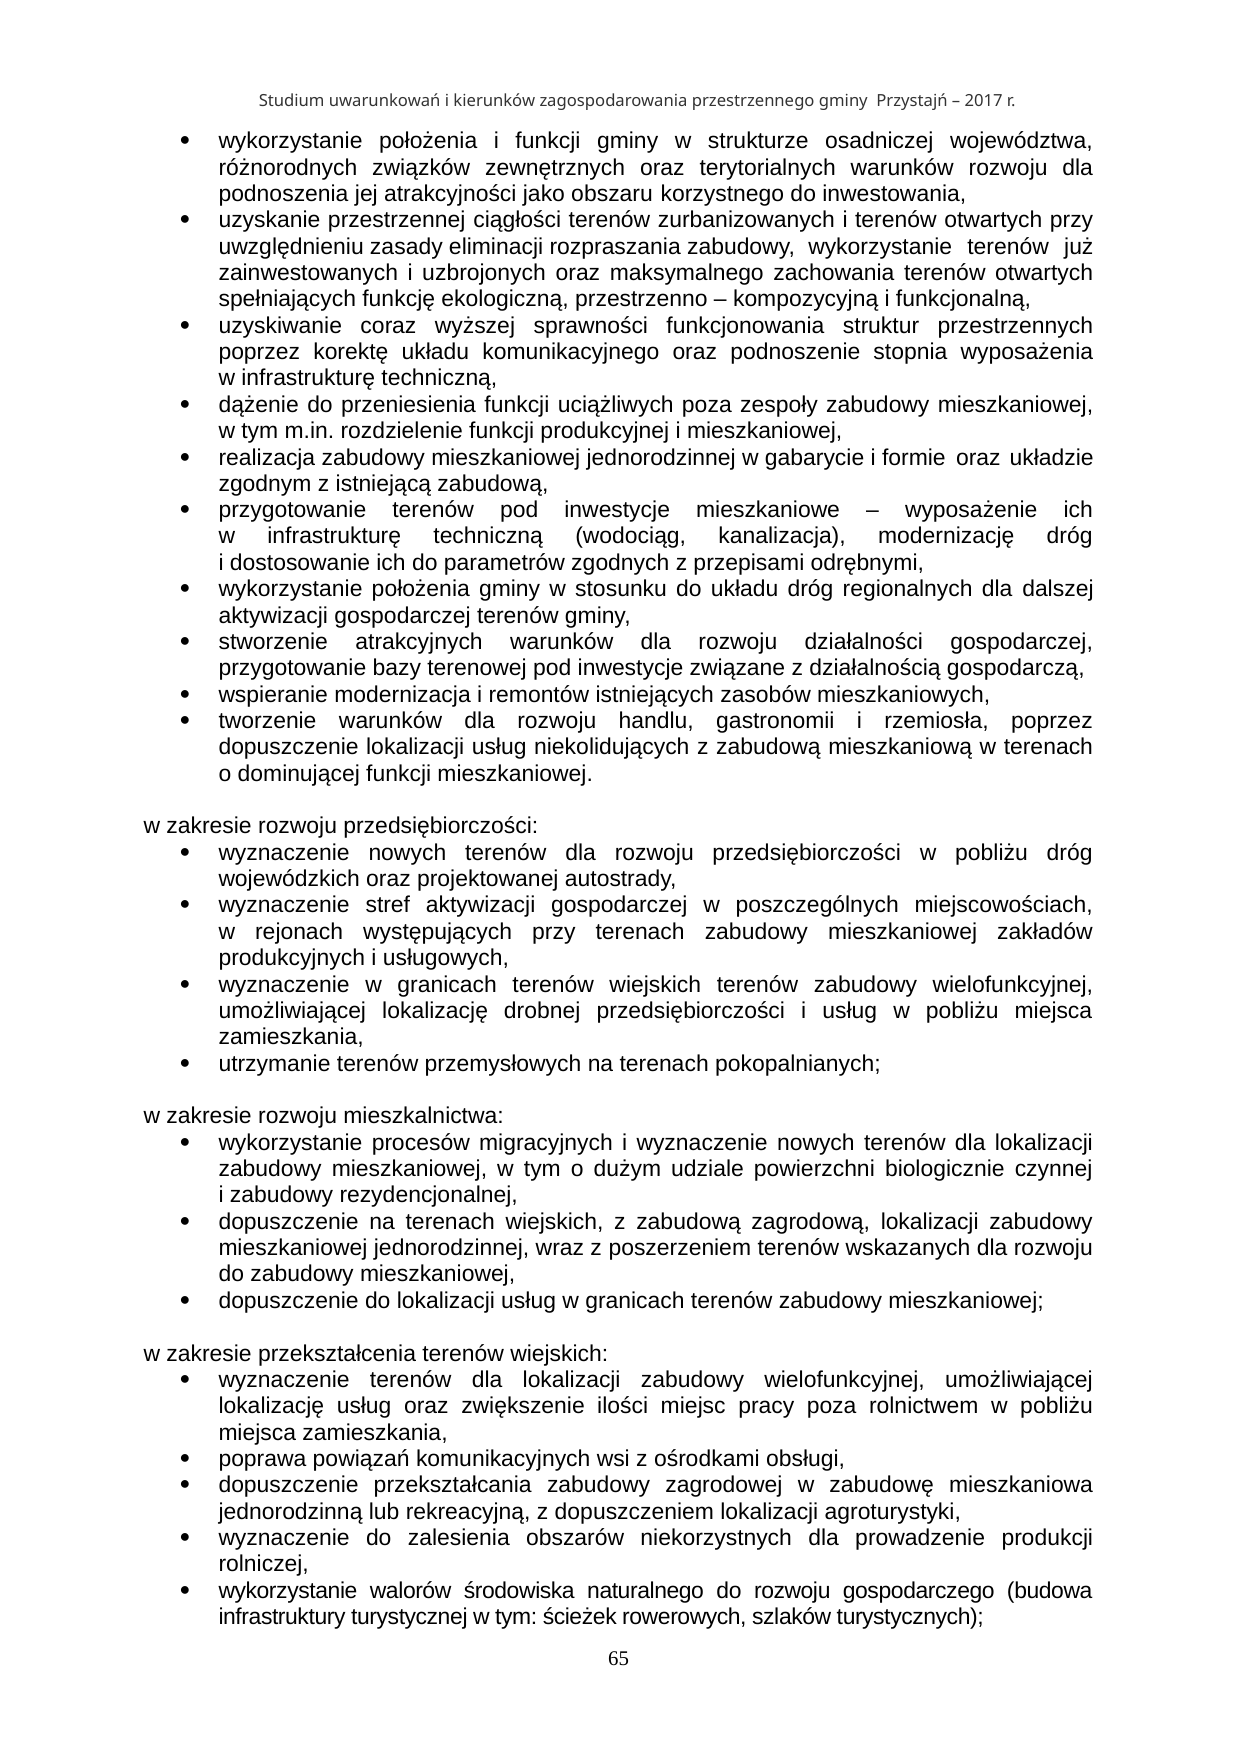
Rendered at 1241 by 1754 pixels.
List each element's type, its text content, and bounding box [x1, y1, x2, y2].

list dopuszczenie do lokalizacji usług w granicach terenów zabudowy mieszkaniowej; [181, 1287, 1093, 1313]
list uzyskiwanie coraz wyższej sprawności funkcjonowania struktur przestrzennych poprzez korektę układu komunikacyjnego oraz podnoszenie stopnia wyposażenia w infrastrukturę techniczną, [181, 312, 1093, 391]
list wyznaczenie w granicach terenów wiejskich terenów zabudowy wielofunkcyjnej, umożliwiającej lokalizację drobnej przedsiębiorczości i usług w pobliżu miejsca zamieszkania, [181, 971, 1093, 1049]
list wykorzystanie położenia gminy w stosunku do układu dróg regionalnych dla dalszej aktywizacji gospodarczej terenów gminy, [181, 575, 1093, 628]
list wykorzystanie procesów migracyjnych i wyznaczenie nowych terenów dla lokalizacji zabudowy mieszkaniowej, w tym o dużym udziale powierzchni biologicznie czynnej i zabudowy rezydencjonalnej, [181, 1129, 1093, 1208]
list stworzenie atrakcyjnych warunków dla rozwoju działalności gospodarczej, przygotowanie bazy terenowej pod inwestycje związane z działalnością gospodarczą, [181, 628, 1093, 681]
list uzyskanie przestrzennej ciągłości terenów zurbanizowanych i terenów otwartych przy uwzględnieniu zasady eliminacji rozpraszania zabudowy, wykorzystanie terenów już zainwestowanych i uzbrojonych oraz maksymalnego zachowania terenów otwartych spełniających funkcję ekologiczną, przestrzenno – kompozycyjną i funkcjonalną, [181, 206, 1093, 312]
list poprawa powiązań komunikacyjnych wsi z ośrodkami obsługi, [181, 1445, 1093, 1471]
text w zakresie rozwoju mieszkalnictwa: [143, 1102, 1093, 1129]
list wyznaczenie stref aktywizacji gospodarczej w poszczególnych miejscowościach, w rejonach występujących przy terenach zabudowy mieszkaniowej zakładów produkcyjnych i usługowych, [181, 891, 1093, 971]
list utrzymanie terenów przemysłowych na terenach pokopalnianych; [181, 1049, 1093, 1076]
list wyznaczenie terenów dla lokalizacji zabudowy wielofunkcyjnej, umożliwiającej lokalizację usług oraz zwiększenie ilości miejsc pracy poza rolnictwem w pobliżu miejsca zamieszkania, [181, 1366, 1093, 1445]
list wyznaczenie nowych terenów dla rozwoju przedsiębiorczości w pobliżu dróg wojewódzkich oraz projektowanej autostrady, [181, 839, 1093, 891]
list wspieranie modernizacja i remontów istniejących zasobów mieszkaniowych, [181, 681, 1093, 707]
text w zakresie przekształcenia terenów wiejskich: [143, 1339, 1093, 1366]
text w zakresie rozwoju przedsiębiorczości: [143, 812, 1093, 839]
list przygotowanie terenów pod inwestycje mieszkaniowe – wyposażenie ich w infrastrukturę techniczną (wodociąg, kanalizacja), modernizację dróg i dostosowanie ich do parametrów zgodnych z przepisami odrębnymi, [181, 496, 1093, 575]
list tworzenie warunków dla rozwoju handlu, gastronomii i rzemiosła, poprzez dopuszczenie lokalizacji usług niekolidujących z zabudową mieszkaniową w terenach o dominującej funkcji mieszkaniowej. [181, 707, 1093, 786]
list wyznaczenie do zalesienia obszarów niekorzystnych dla prowadzenie produkcji rolniczej, [181, 1524, 1093, 1577]
list dopuszczenie na terenach wiejskich, z zabudową zagrodową, lokalizacji zabudowy mieszkaniowej jednorodzinnej, wraz z poszerzeniem terenów wskazanych dla rozwoju do zabudowy mieszkaniowej, [181, 1208, 1093, 1287]
list wykorzystanie położenia i funkcji gminy w strukturze osadniczej województwa, różnorodnych związków zewnętrznych oraz terytorialnych warunków rozwoju dla podnoszenia jej atrakcyjności jako obszaru korzystnego do inwestowania, [181, 127, 1093, 206]
list dążenie do przeniesienia funkcji uciążliwych poza zespoły zabudowy mieszkaniowej, w tym m.in. rozdzielenie funkcji produkcyjnej i mieszkaniowej, [181, 391, 1093, 443]
list wykorzystanie walorów środowiska naturalnego do rozwoju gospodarczego (budowa infrastruktury turystycznej w tym: ścieżek rowerowych, szlaków turystycznych); [181, 1577, 1093, 1629]
list realizacja zabudowy mieszkaniowej jednorodzinnej w gabarycie i formie oraz układzie zgodnym z istniejącą zabudową, [181, 443, 1093, 496]
list dopuszczenie przekształcania zabudowy zagrodowej w zabudowę mieszkaniowa jednorodzinną lub rekreacyjną, z dopuszczeniem lokalizacji agroturystyki, [181, 1471, 1093, 1524]
